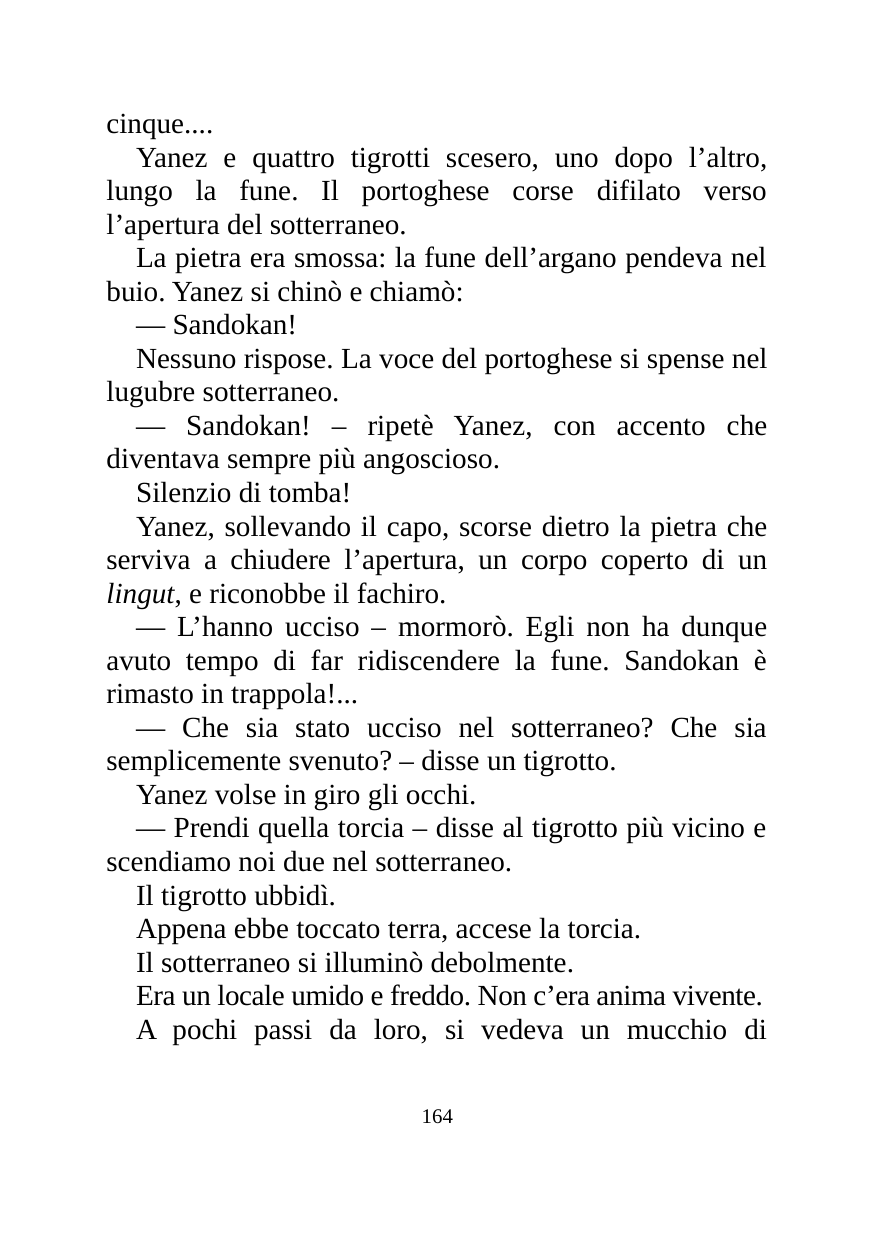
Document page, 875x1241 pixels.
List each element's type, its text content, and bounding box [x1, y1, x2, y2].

text — L’hanno ucciso – mormorò. Egli non ha dunque avuto tempo di far ridiscendere la fune. Sandokan è rimasto in trappola!... [106, 609, 768, 710]
text Era un locale umido e freddo. Non c’era anima vivente. [106, 978, 768, 1012]
text La pietra era smossa: la fune dell’argano pendeva nel buio. Yanez si chinò e chiamò: [106, 240, 768, 307]
text Silenzio di tomba! [106, 475, 768, 509]
text — Che sia stato ucciso nel sotterraneo? Che sia semplicemente svenuto? – disse un tigrotto. [106, 710, 768, 777]
text Yanez volse in giro gli occhi. [106, 777, 768, 811]
text A pochi passi da loro, si vedeva un mucchio di [106, 1012, 768, 1045]
text Il sotterraneo si illuminò debolmente. [106, 945, 768, 978]
text — Prendi quella torcia – disse al tigrotto più vicino e scendiamo noi due nel sotterraneo. [106, 811, 768, 878]
text Appena ebbe toccato terra, accese la torcia. [106, 911, 768, 945]
text Nessuno rispose. La voce del portoghese si spense nel lugubre sotterraneo. [106, 341, 768, 408]
text Yanez, sollevando il capo, scorse dietro la pietra che serviva a chiudere l’apertura, un corpo coperto di un lingut, e riconobbe il fachiro. [106, 509, 768, 609]
text — Sandokan! [106, 307, 768, 341]
text Yanez e quattro tigrotti scesero, uno dopo l’altro, lungo la fune. Il portoghese corse difilato verso l’apertura del sotterraneo. [106, 140, 768, 240]
text cinque.... [106, 106, 768, 140]
text — Sandokan! – ripetè Yanez, con accento che diventava sempre più angoscioso. [106, 408, 768, 475]
text Il tigrotto ubbidì. [106, 878, 768, 911]
